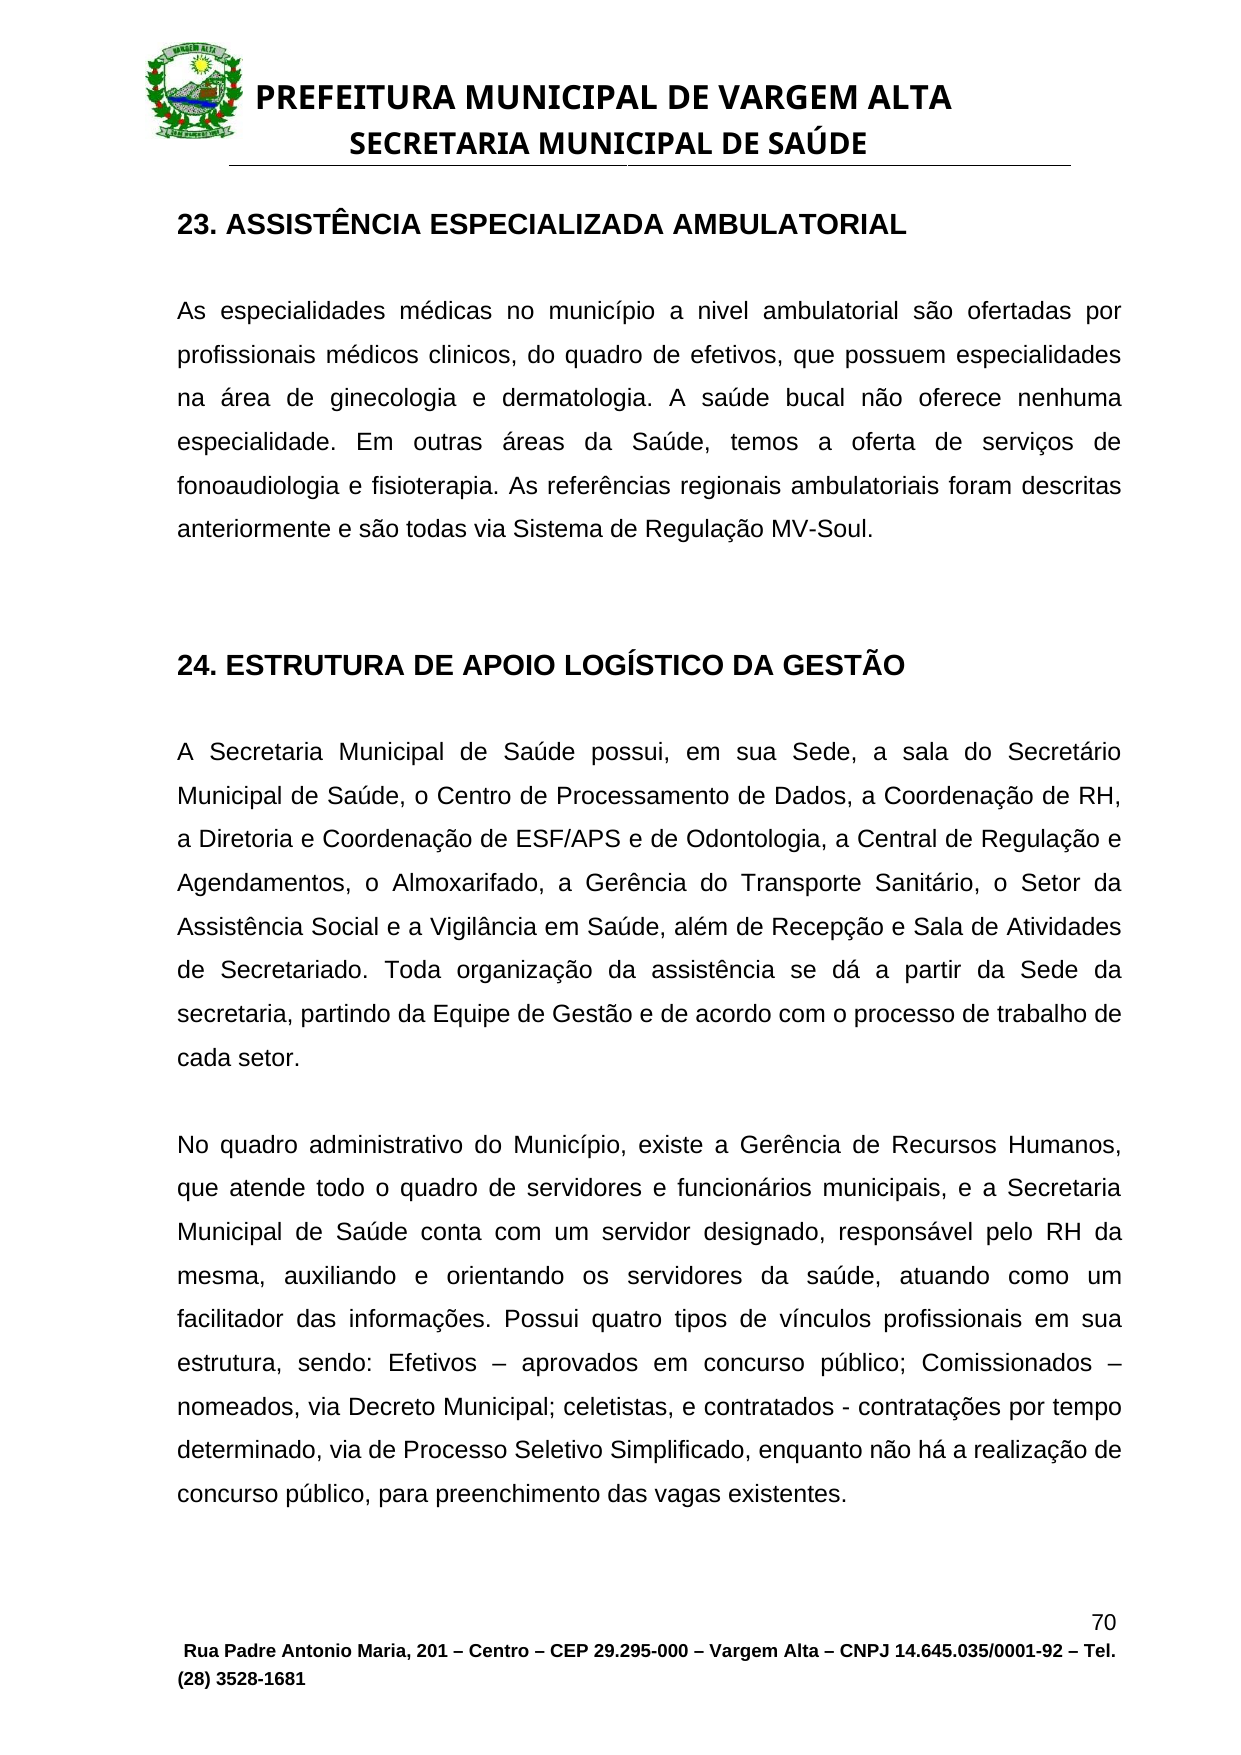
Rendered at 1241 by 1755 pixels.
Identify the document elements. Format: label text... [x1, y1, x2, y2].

text As especialidades médicas no município a nivel ambulatorial são ofertadas por profissionais médicos clinicos, do quadro de efetivos, que possuem especialidades na área de ginecologia e dermatologia. A saúde bucal não oferece nenhuma especialidade. Em outras áreas da Saúde, temos a oferta de serviços de fonoaudiologia e fisioterapia. As referências regionais ambulatoriais foram descritas anteriormente e são todas via Sistema de Regulação MV-Soul. [177, 296, 1123, 543]
text A Secretaria Municipal de Saúde possui, em sua Sede, a sala do Secretário Municipal de Saúde, o Centro de Processamento de Dados, a Coordenação de RH, a Diretoria e Coordenação de ESF/APS e de Odontologia, a Central de Regulação e Agendamentos, o Almoxarifado, a Gerência do Transporte Sanitário, o Setor da Assistência Social e a Vigilância em Saúde, além de Recepção e Sala de Atividades de Secretariado. Toda organização da assistência se dá a partir da Sede da secretaria, partindo da Equipe de Gestão e de acordo com o processo de trabalho de cada setor. [177, 737, 1123, 1071]
subtitle 24. ESTRUTURA DE APOIO LOGÍSTICO DA GESTÃO [177, 648, 1130, 681]
text No quadro administrativo do Município, existe a Gerência de Recursos Humanos, que atende todo o quadro de servidores e funcionários municipais, e a Secretaria Municipal de Saúde conta com um servidor designado, responsável pelo RH da mesma, auxiliando e orientando os servidores da saúde, atuando como um facilitador das informações. Possui quatro tipos de vínculos profissionais em sua estrutura, sendo: Efetivos – aprovados em concurso público; Comissionados – nomeados, via Decreto Municipal; celetistas, e contratados - contratações por tempo determinado, via de Processo Seletivo Simplificado, enquanto não há a realização de concurso público, para preenchimento das vagas existentes. [177, 1130, 1123, 1508]
subtitle 23. ASSISTÊNCIA ESPECIALIZADA AMBULATORIAL [177, 207, 1130, 240]
